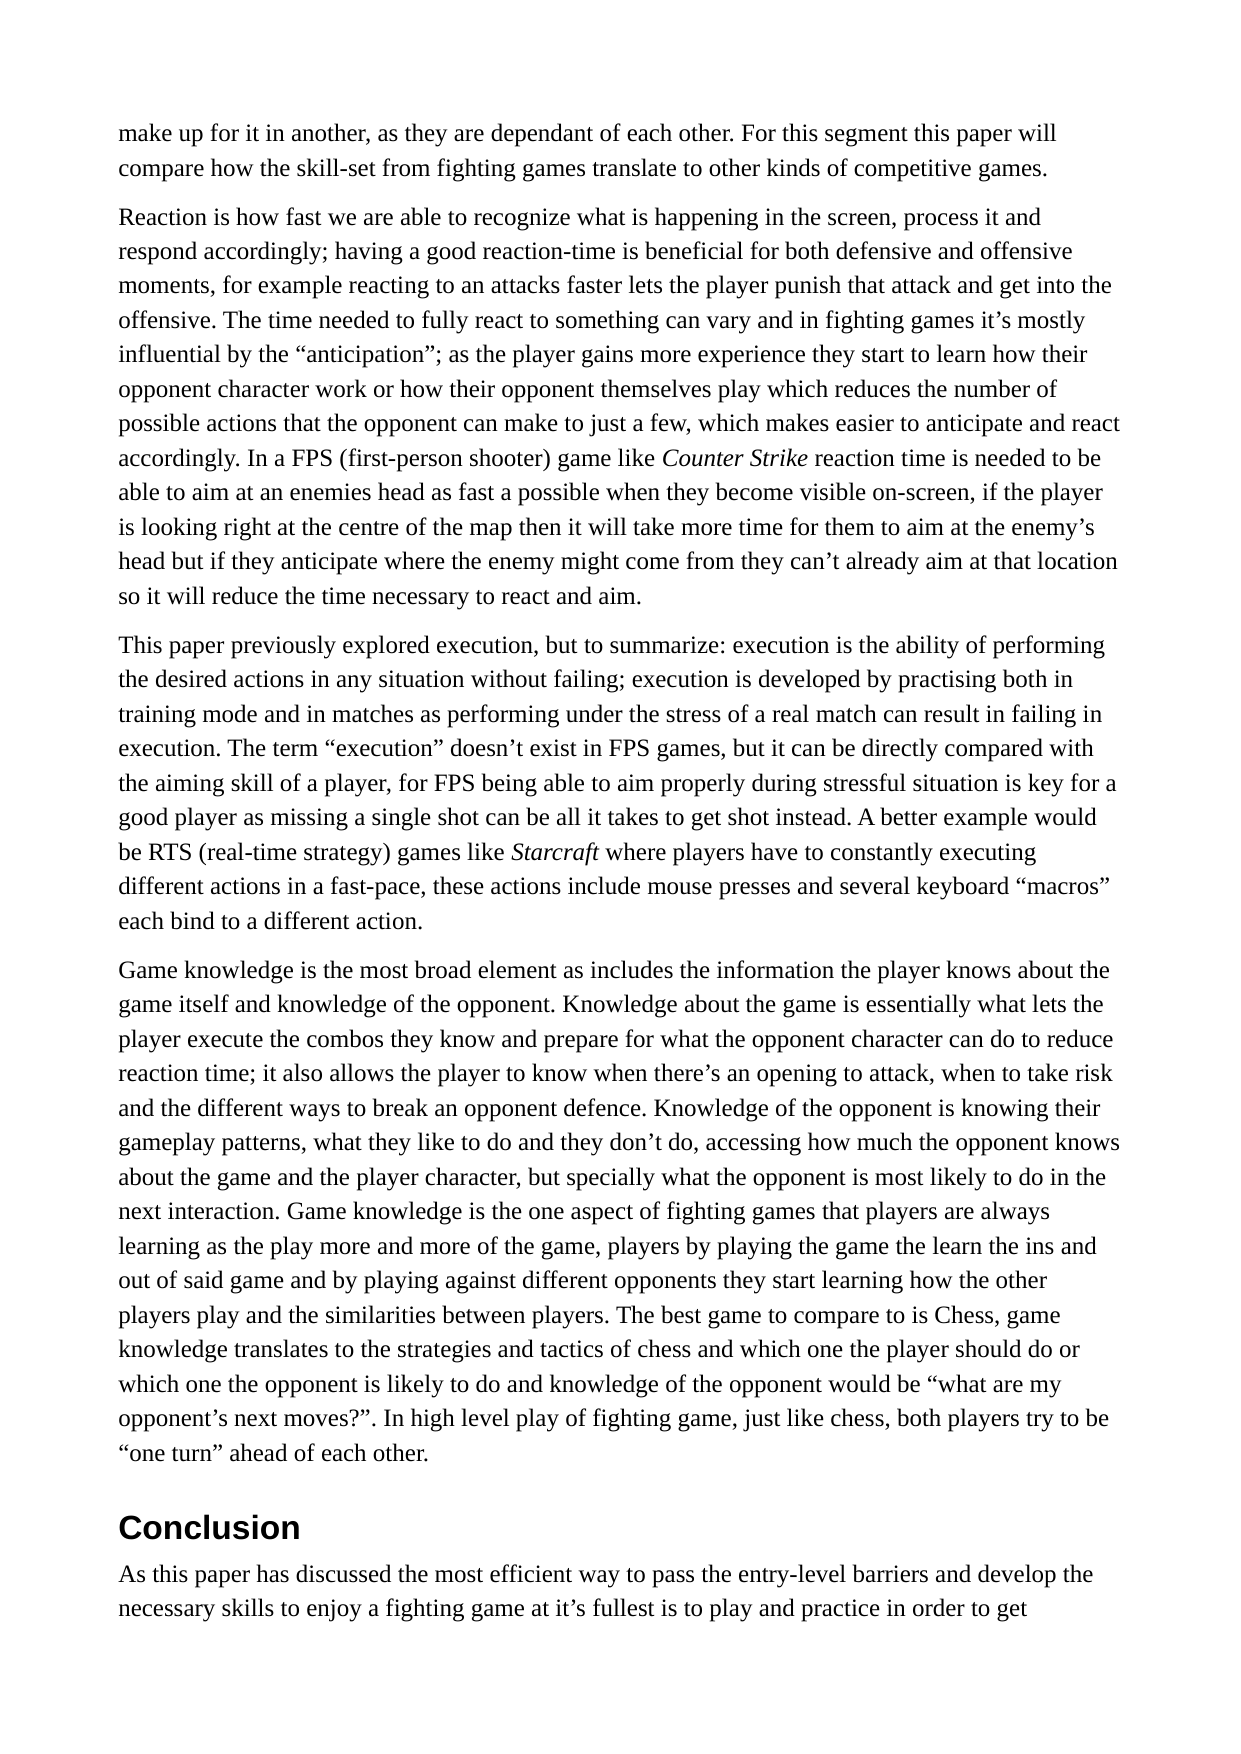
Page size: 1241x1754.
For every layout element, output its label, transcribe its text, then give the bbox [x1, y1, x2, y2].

text This paper previously explored execution, but to summarize: execution is the ability of performing the desired actions in any situation without failing; execution is developed by practising both in training mode and in matches as performing under the stress of a real match can result in failing in execution. The term “execution” doesn’t exist in FPS games, but it can be directly compared with the aiming skill of a player, for FPS being able to aim properly during stressful situation is key for a good player as missing a single shot can be all it takes to get shot instead. A better example would be RTS (real-time strategy) games like Starcraft where players have to constantly executing different actions in a fast-pace, these actions include mouse presses and several keyboard “macros” each bind to a different action. [118, 630, 1122, 934]
subtitle Conclusion [118, 1507, 1122, 1546]
text As this paper has discussed the most efficient way to pass the entry-level barriers and develop the necessary skills to enjoy a fighting game at it’s fullest is to play and practice in order to get [118, 1559, 1122, 1622]
text Reaction is how fast we are able to recognize what is happening in the screen, process it and respond accordingly; having a good reaction-time is beneficial for both defensive and offensive moments, for example reacting to an attacks faster lets the player punish that attack and get into the offensive. The time needed to fully react to something can vary and in fighting games it’s mostly influential by the “anticipation”; as the player gains more experience they start to learn how their opponent character work or how their opponent themselves play which reduces the number of possible actions that the opponent can make to just a few, which makes easier to anticipate and react accordingly. In a FPS (first-person shooter) game like Counter Strike reaction time is needed to be able to aim at an enemies head as fast a possible when they become visible on-screen, if the player is looking right at the centre of the map then it will take more time for them to aim at the enemy’s head but if they anticipate where the enemy might come from they can’t already aim at that location so it will reduce the time necessary to react and aim. [118, 202, 1122, 610]
text make up for it in another, as they are dependant of each other. For this segment this paper will compare how the skill-set from fighting games translate to other kinds of competitive games. [118, 118, 1122, 181]
text Game knowledge is the most broad element as includes the information the player knows about the game itself and knowledge of the opponent. Knowledge about the game is essentially what lets the player execute the combos they know and prepare for what the opponent character can do to reduce reaction time; it also allows the player to know when there’s an opening to attack, when to take risk and the different ways to break an opponent defence. Knowledge of the opponent is knowing their gameplay patterns, what they like to do and they don’t do, accessing how much the opponent knows about the game and the player character, but specially what the opponent is most likely to do in the next interaction. Game knowledge is the one aspect of fighting games that players are always learning as the play more and more of the game, players by playing the game the learn the ins and out of said game and by playing against different opponents they start learning how the other players play and the similarities between players. The best game to compare to is Chess, game knowledge translates to the strategies and tactics of chess and which one the player should do or which one the opponent is likely to do and knowledge of the opponent would be “what are my opponent’s next moves?”. In high level play of fighting game, just like chess, both players try to be “one turn” ahead of each other. [118, 955, 1122, 1466]
